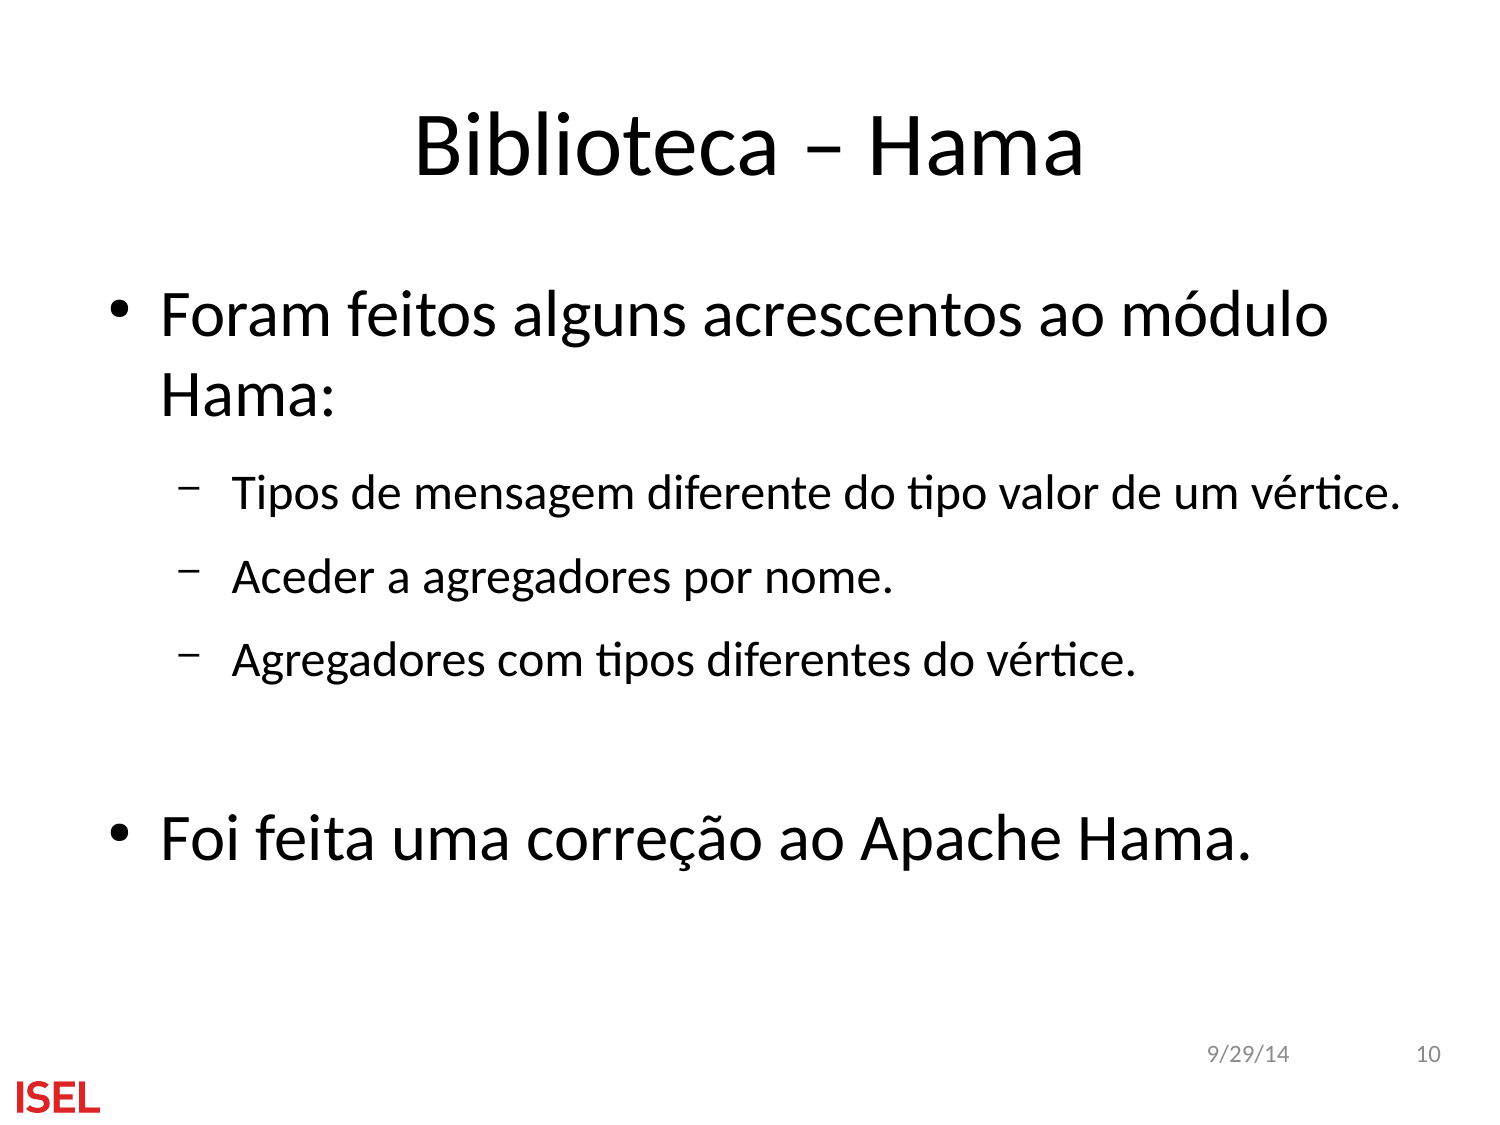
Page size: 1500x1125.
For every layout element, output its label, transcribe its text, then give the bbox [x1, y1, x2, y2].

slide_number 9/29/14 [1191, 1033, 1340, 1071]
list Foram feitos alguns acrescentos ao módulo Hama: Tipos de mensagem diferente do tipo valor de um vértice. Aceder a agregadores por nome. Agregadores com tipos diferentes do vértice. Foi feita uma correção ao Apache Hama. [75, 262, 1425, 1005]
title Biblioteca – Hama [75, 45, 1425, 233]
picture [17, 1081, 100, 1113]
slide_number [1347, 1033, 1457, 1071]
